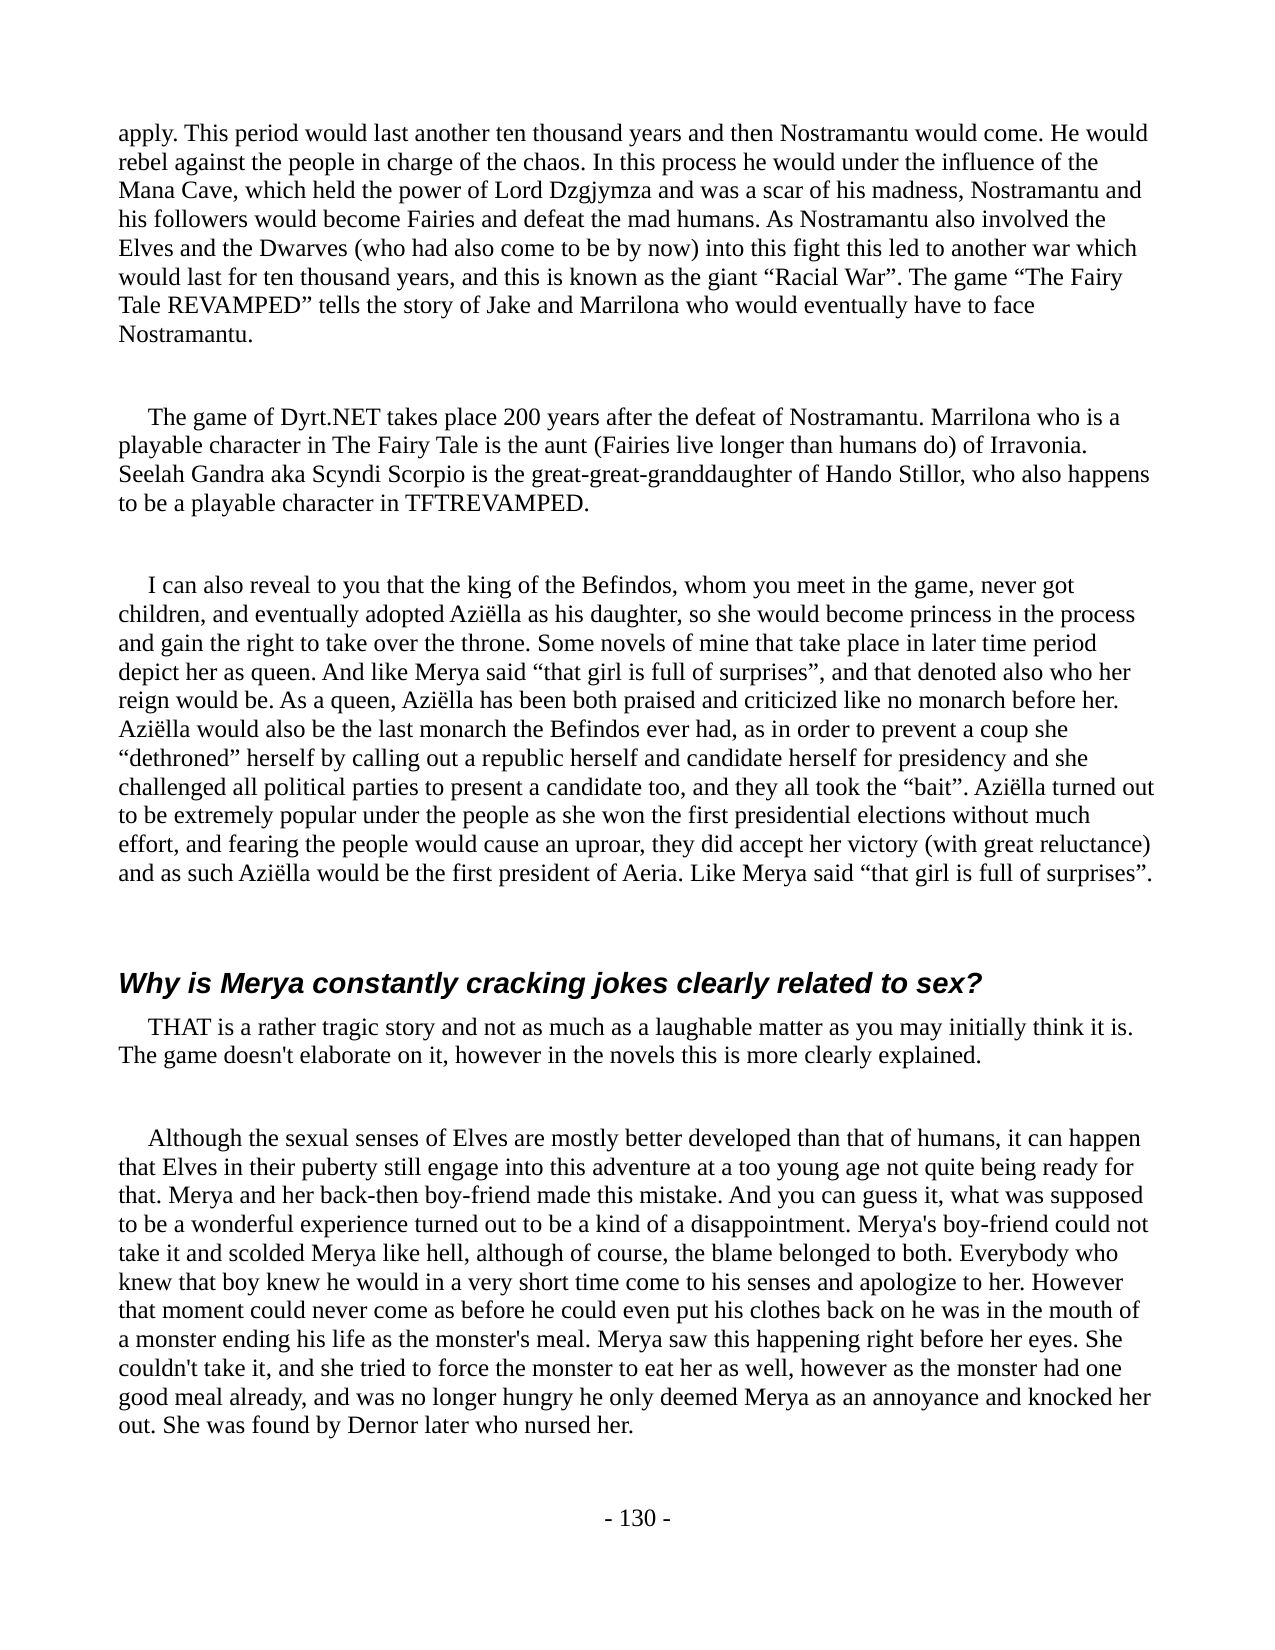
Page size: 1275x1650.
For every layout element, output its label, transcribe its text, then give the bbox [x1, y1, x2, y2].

text Although the sexual senses of Elves are mostly better developed than that of humans, it can happen that Elves in their puberty still engage into this adventure at a too young age not quite being ready for that. Merya and her back-then boy-friend made this mistake. And you can guess it, what was supposed to be a wonderful experience turned out to be a kind of a disappointment. Merya's boy-friend could not take it and scolded Merya like hell, although of course, the blame belonged to both. Everybody who knew that boy knew he would in a very short time come to his senses and apologize to her. However that moment could never come as before he could even put his clothes back on he was in the mouth of a monster ending his life as the monster's meal. Merya saw this happening right before her eyes. She couldn't take it, and she tried to force the monster to eat her as well, however as the monster had one good meal already, and was no longer hungry he only deemed Merya as an annoyance and knocked her out. She was found by Dernor later who nursed her. [118, 1123, 1157, 1439]
subtitle Why is Merya constantly cracking jokes clearly related to sex? [118, 966, 1157, 999]
text I can also reveal to you that the king of the Befindos, whom you meet in the game, never got children, and eventually adopted Aziëlla as his daughter, so she would become princess in the process and gain the right to take over the throne. Some novels of mine that take place in later time period depict her as queen. And like Merya said “that girl is full of surprises”, and that denoted also who her reign would be. As a queen, Aziëlla has been both praised and criticized like no monarch before her. Aziëlla would also be the last monarch the Befindos ever had, as in order to prevent a coup she “dethroned” herself by calling out a republic herself and candidate herself for presidency and she challenged all political parties to present a candidate too, and they all took the “bait”. Aziëlla turned out to be extremely popular under the people as she won the first presidential elections without much effort, and fearing the people would cause an uproar, they did accept her victory (with great reluctance) and as such Aziëlla would be the first president of Aeria. Like Merya said “that girl is full of surprises”. [118, 571, 1157, 887]
text THAT is a rather tragic story and not as much as a laughable matter as you may initially think it is. The game doesn't elaborate on it, however in the novels this is more clearly explained. [118, 1012, 1157, 1069]
text apply. This period would last another ten thousand years and then Nostramantu would come. He would rebel against the people in charge of the chaos. In this process he would under the influence of the Mana Cave, which held the power of Lord Dzgjymza and was a scar of his madness, Nostramantu and his followers would become Fairies and defeat the mad humans. As Nostramantu also involved the Elves and the Dwarves (who had also come to be by now) into this fight this led to another war which would last for ten thousand years, and this is known as the giant “Racial War”. The game “The Fairy Tale REVAMPED” tells the story of Jake and Marrilona who would eventually have to face Nostramantu. [118, 118, 1157, 348]
text The game of Dyrt.NET takes place 200 years after the defeat of Nostramantu. Marrilona who is a playable character in The Fairy Tale is the aunt (Fairies live longer than humans do) of Irravonia. Seelah Gandra aka Scyndi Scorpio is the great-great-granddaughter of Hando Stillor, who also happens to be a playable character in TFTREVAMPED. [118, 402, 1157, 517]
